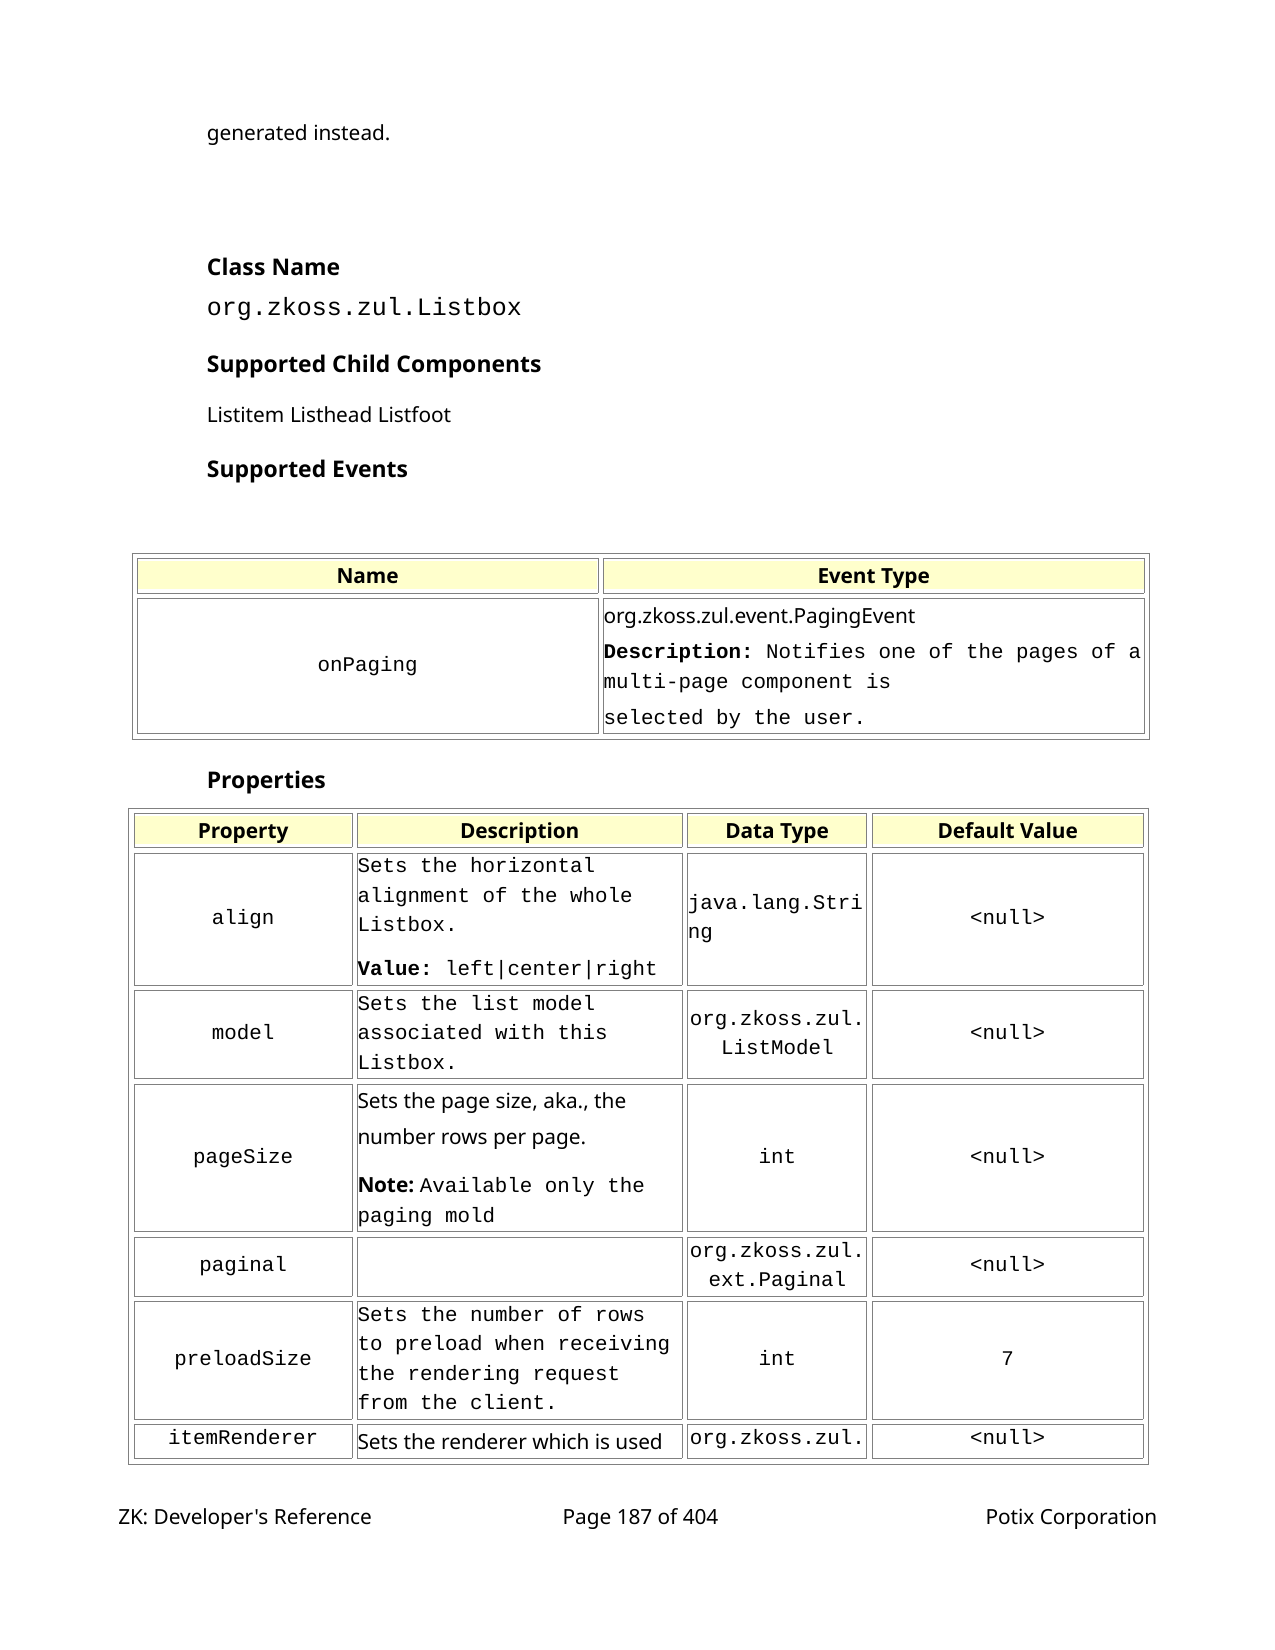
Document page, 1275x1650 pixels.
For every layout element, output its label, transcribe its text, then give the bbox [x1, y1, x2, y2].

table_cell preloadSize [131, 1296, 354, 1418]
table_cell [358, 1238, 682, 1296]
table_cell Sets the page size, aka., the number rows per page. Note: Available only the paging mold [354, 1078, 685, 1231]
table_header Event Type [600, 554, 1147, 592]
subtitle Class Name [207, 251, 1157, 282]
table_header Default Value [869, 809, 1146, 847]
table_header Property [131, 809, 354, 847]
table_cell Sets the horizontal alignment of the whole Listbox. Value: left|center|right [354, 847, 685, 985]
table_cell Sets the number of rows to preload when receiving the rendering request from the client. [354, 1296, 685, 1418]
table_header Name [134, 554, 600, 592]
table_cell 7 [869, 1296, 1146, 1418]
table_cell [354, 1231, 685, 1296]
table_cell int [685, 1296, 869, 1418]
table_header Data Type [685, 809, 869, 847]
table_cell <null> [869, 847, 1146, 985]
text generated instead. [207, 118, 1157, 146]
table_cell org.zkoss.zul. [685, 1419, 869, 1458]
table_cell <null> [869, 1078, 1146, 1231]
subtitle Supported Events [207, 453, 1157, 484]
table_cell align [131, 847, 354, 985]
text Listitem Listhead Listfoot [207, 400, 1157, 428]
table_cell <null> [869, 1231, 1146, 1296]
table_cell org.zkoss.zul.ListModel [685, 985, 869, 1078]
subtitle Supported Child Components [207, 348, 1157, 379]
table_cell pageSize [131, 1078, 354, 1231]
table_cell Sets the list model associated with this Listbox. [354, 985, 685, 1078]
table_cell org.zkoss.zul.ext.Paginal [685, 1231, 869, 1296]
table_cell onPaging [134, 593, 600, 733]
table_cell model [131, 985, 354, 1078]
table_cell org.zkoss.zul.event.PagingEvent Description: Notifies one of the pages of a multi-page component is selected by the user. [600, 593, 1147, 733]
table_cell Sets the renderer which is used [354, 1419, 685, 1458]
table_cell itemRenderer [131, 1419, 354, 1458]
table_header Description [354, 809, 685, 847]
table_cell java.lang.String [685, 847, 869, 985]
table_cell <null> [869, 1419, 1146, 1458]
table_cell <null> [869, 985, 1146, 1078]
table_cell paginal [131, 1231, 354, 1296]
text org.zkoss.zul.Listbox [207, 294, 1157, 323]
subtitle Properties [207, 764, 1157, 795]
table_cell int [685, 1078, 869, 1231]
